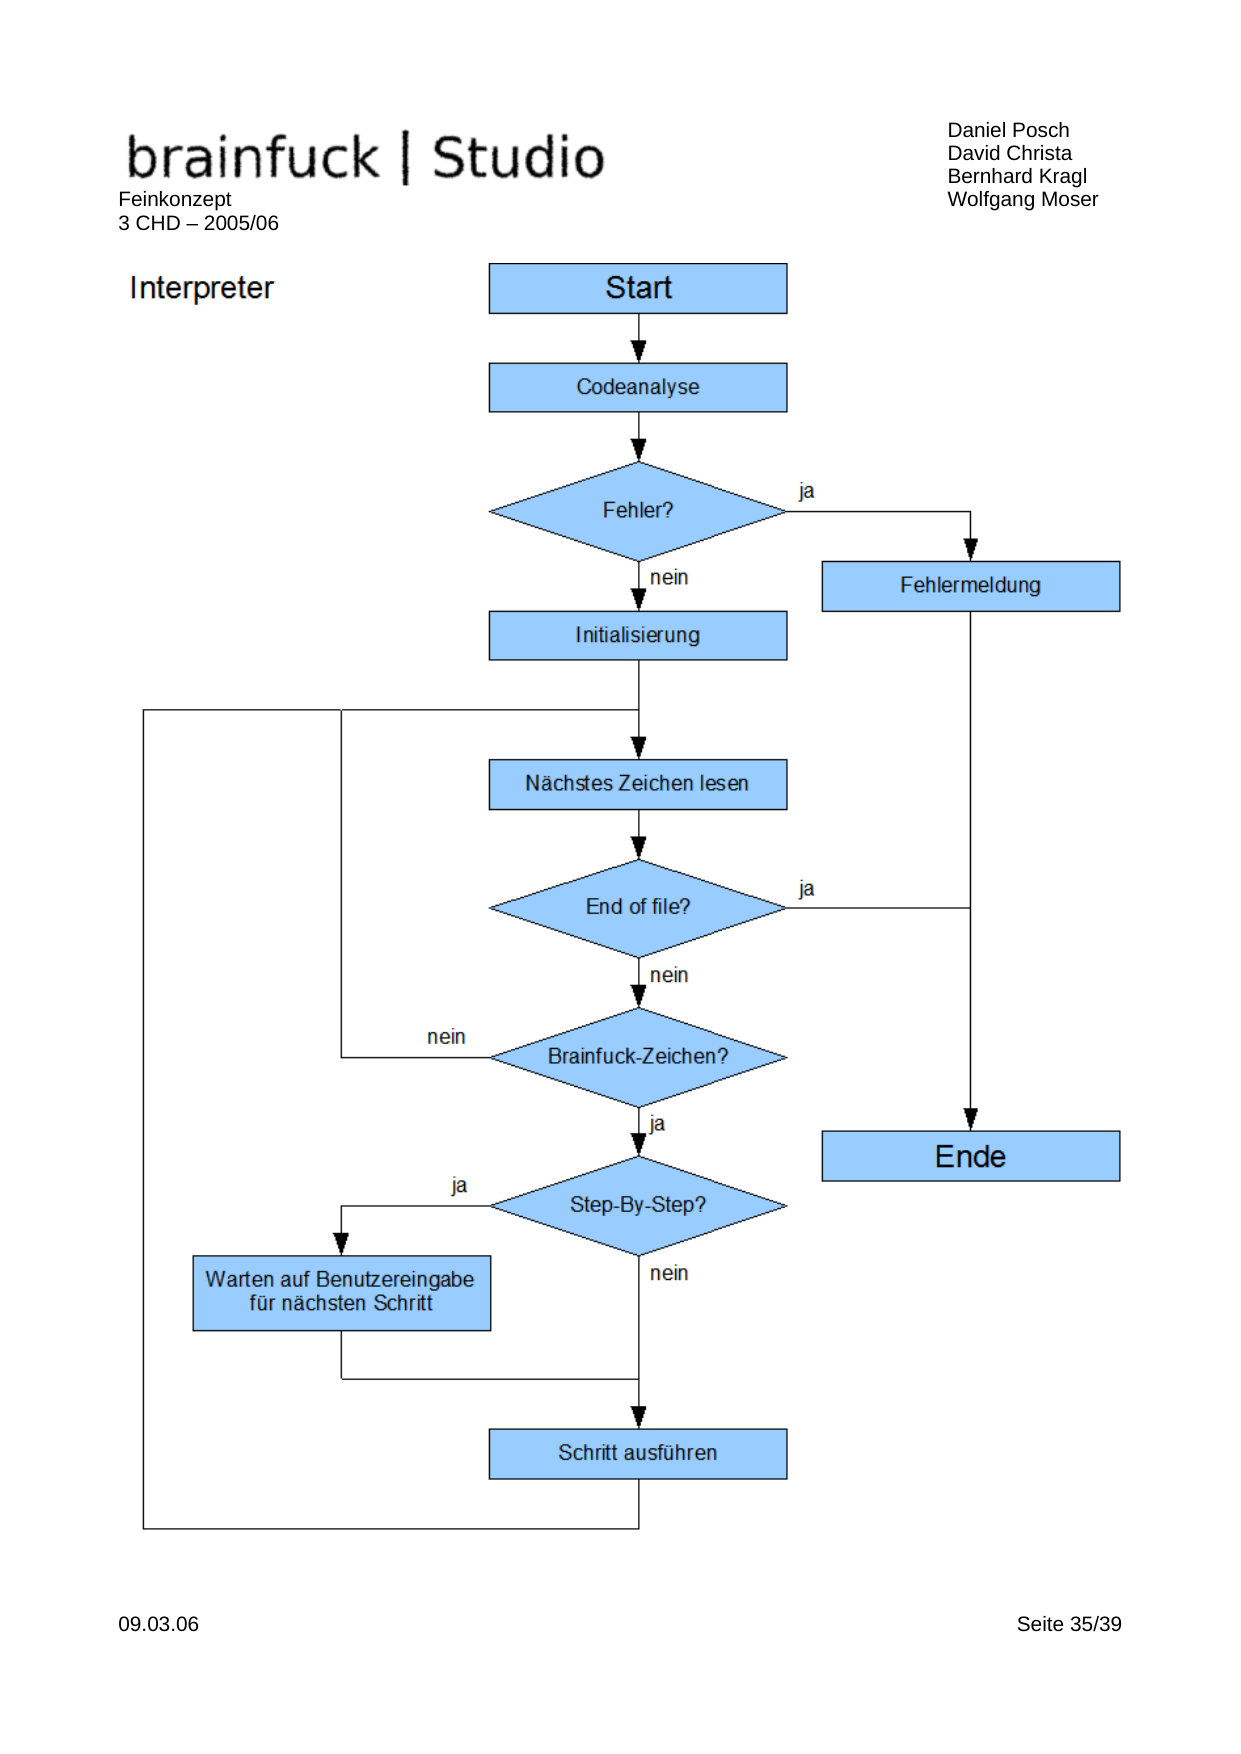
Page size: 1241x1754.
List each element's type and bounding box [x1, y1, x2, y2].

picture [118, 118, 609, 187]
picture [118, 263, 1122, 1531]
